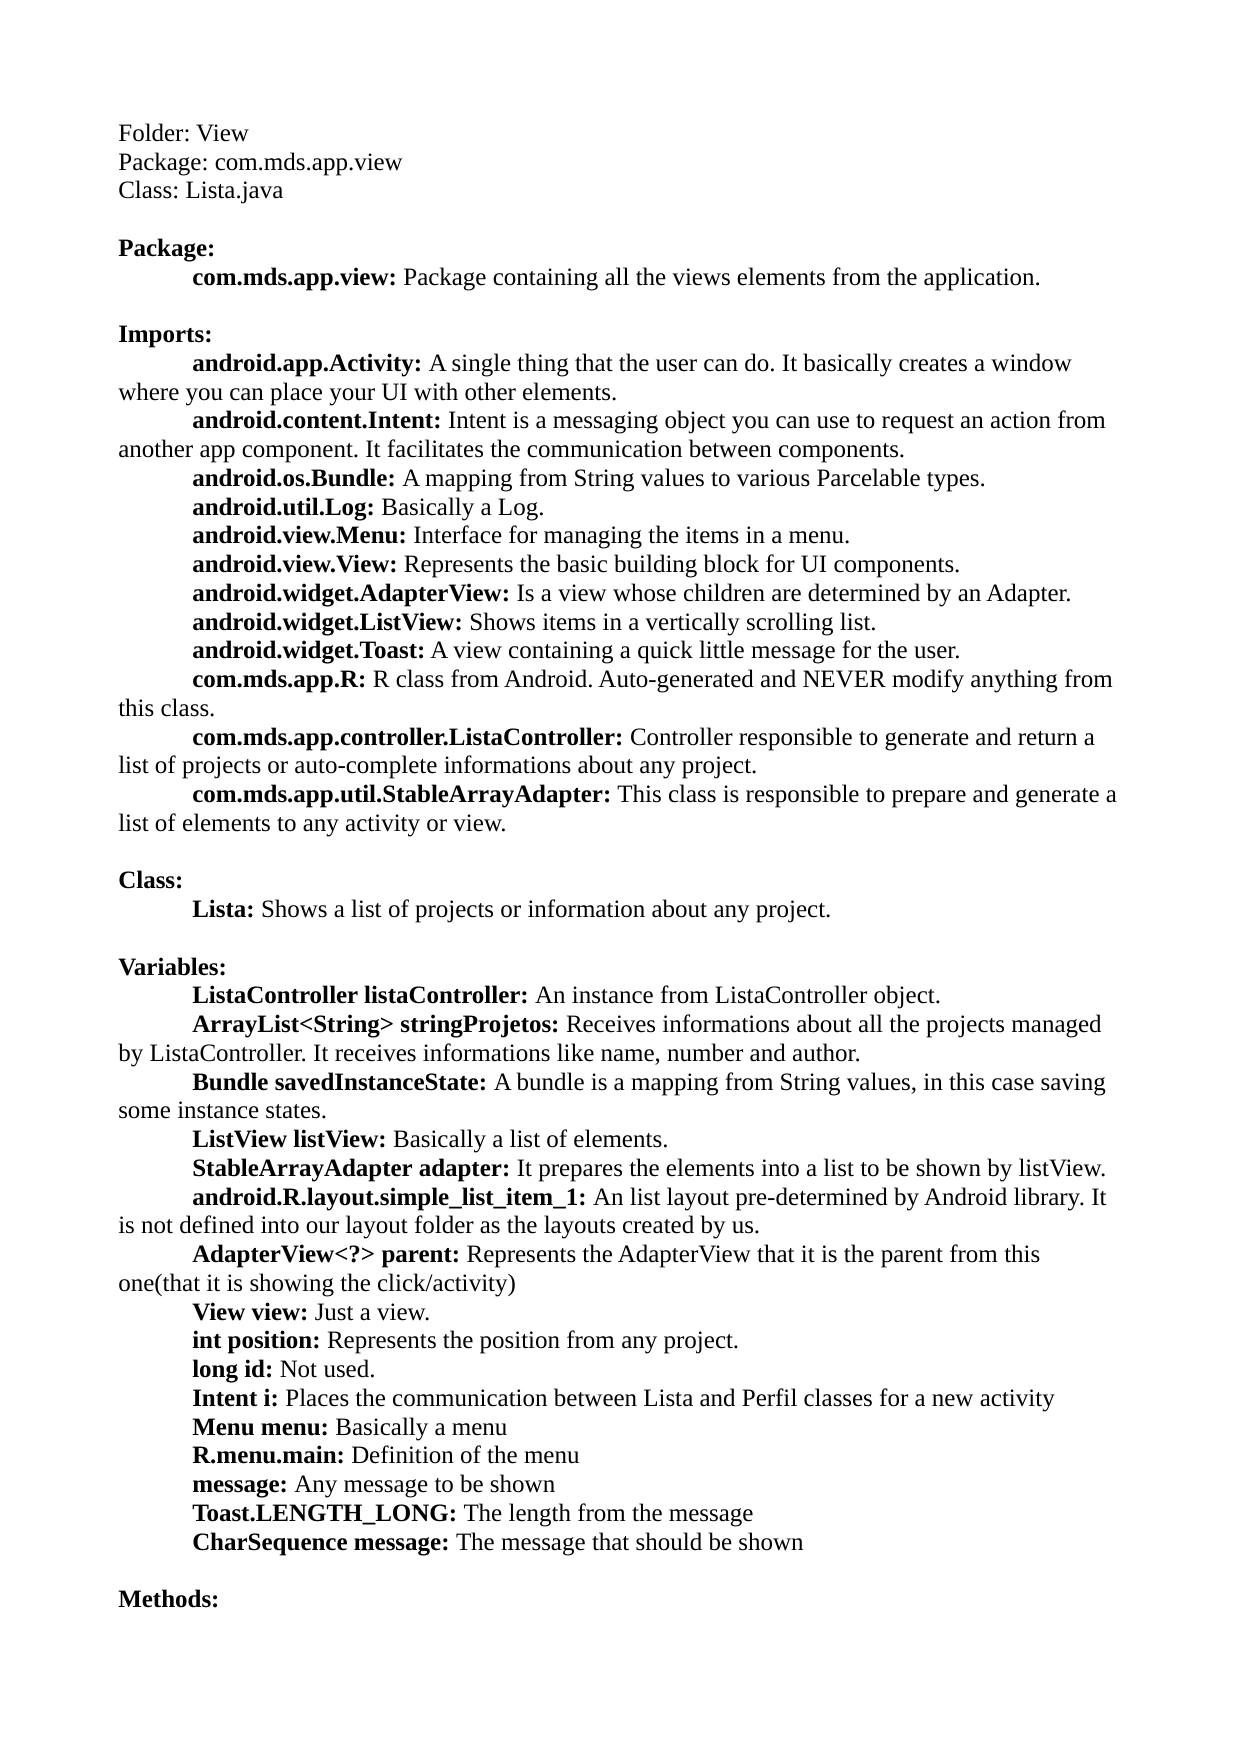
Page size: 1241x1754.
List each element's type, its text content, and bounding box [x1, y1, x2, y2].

text Toast.LENGTH_LONG: The length from the message [118, 1498, 1122, 1527]
text R.menu.main: Definition of the menu [118, 1441, 1122, 1469]
text Imports: [118, 319, 1122, 348]
text Folder: View [118, 118, 1122, 147]
text Methods: [118, 1584, 1122, 1613]
text View view: Just a view. [118, 1297, 1122, 1326]
text android.content.Intent: Intent is a messaging object you can use to request an action from another app component. It facilitates the communication between components. [118, 406, 1122, 463]
text Bundle savedInstanceState: A bundle is a mapping from String values, in this case saving some instance states. [118, 1067, 1122, 1124]
text android.app.Activity: A single thing that the user can do. It basically creates a window where you can place your UI with other elements. [118, 348, 1122, 406]
text Variables: [118, 952, 1122, 981]
text Lista: Shows a list of projects or information about any project. [118, 894, 1122, 923]
text android.os.Bundle: A mapping from String values to various Parcelable types. [118, 463, 1122, 492]
text Package: [118, 233, 1122, 262]
text com.mds.app.R: R class from Android. Auto-generated and NEVER modify anything from this class. [118, 664, 1122, 722]
text android.util.Log: Basically a Log. [118, 492, 1122, 521]
text com.mds.app.view: Package containing all the views elements from the application. [118, 262, 1122, 291]
text android.widget.AdapterView: Is a view whose children are determined by an Adapter. [118, 578, 1122, 607]
text Intent i: Places the communication between Lista and Perfil classes for a new activity [118, 1383, 1122, 1412]
text android.view.View: Represents the basic building block for UI components. [118, 549, 1122, 578]
text Class: [118, 866, 1122, 894]
text int position: Represents the position from any project. [118, 1326, 1122, 1354]
text Class: Lista.java [118, 176, 1122, 204]
text ArrayList<String> stringProjetos: Receives informations about all the projects managed by ListaController. It receives informations like name, number and author. [118, 1009, 1122, 1067]
text com.mds.app.util.StableArrayAdapter: This class is responsible to prepare and generate a list of elements to any activity or view. [118, 779, 1122, 837]
text android.widget.Toast: A view containing a quick little message for the user. [118, 636, 1122, 664]
text CharSequence message: The message that should be shown [118, 1527, 1122, 1556]
text Package: com.mds.app.view [118, 147, 1122, 176]
text AdapterView<?> parent: Represents the AdapterView that it is the parent from this one(that it is showing the click/activity) [118, 1239, 1122, 1297]
text android.widget.ListView: Shows items in a vertically scrolling list. [118, 607, 1122, 636]
text message: Any message to be shown [118, 1469, 1122, 1498]
text ListaController listaController: An instance from ListaController object. [118, 981, 1122, 1009]
text android.R.layout.simple_list_item_1: An list layout pre-determined by Android library. It is not defined into our layout folder as the layouts created by us. [118, 1182, 1122, 1239]
text com.mds.app.controller.ListaController: Controller responsible to generate and return a list of projects or auto-complete informations about any project. [118, 722, 1122, 779]
text ListView listView: Basically a list of elements. [118, 1124, 1122, 1153]
text long id: Not used. [118, 1354, 1122, 1383]
text android.view.Menu: Interface for managing the items in a menu. [118, 521, 1122, 549]
text StableArrayAdapter adapter: It prepares the elements into a list to be shown by listView. [118, 1153, 1122, 1182]
text Menu menu: Basically a menu [118, 1412, 1122, 1441]
